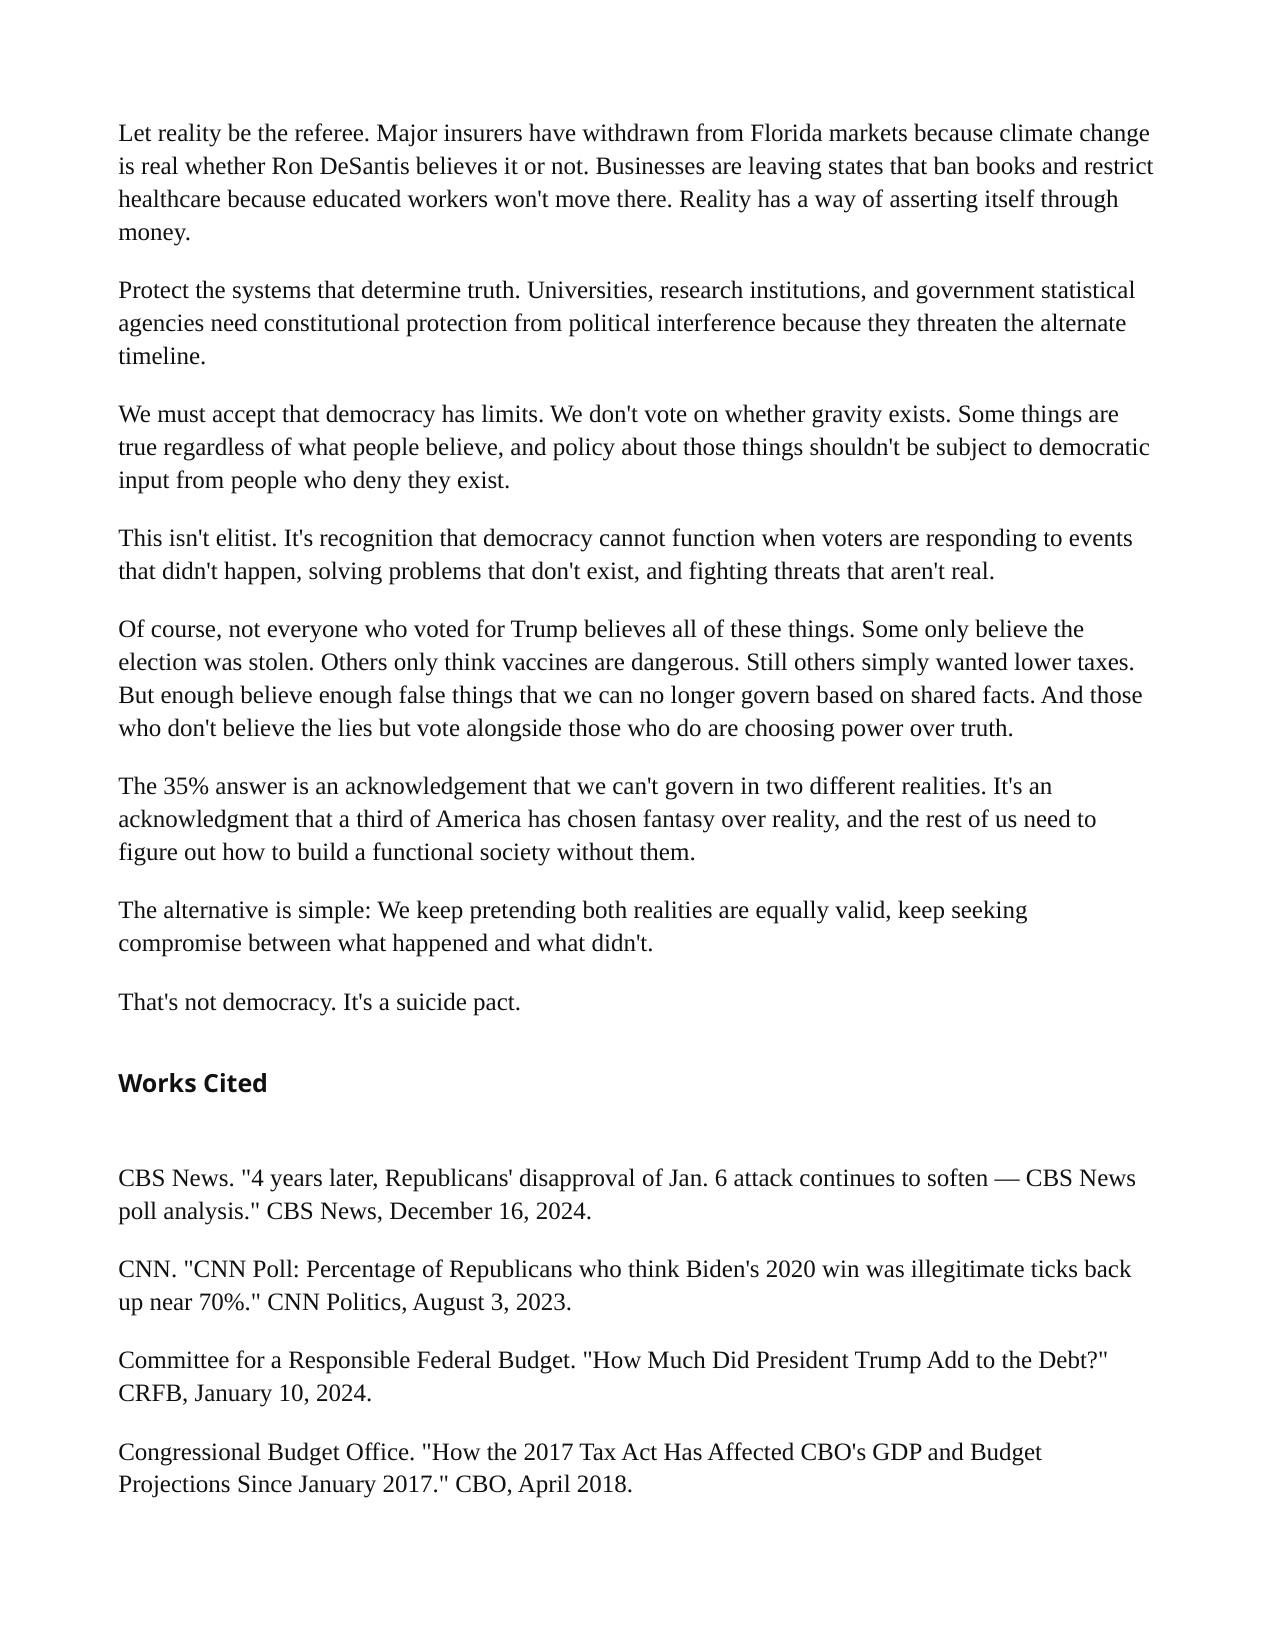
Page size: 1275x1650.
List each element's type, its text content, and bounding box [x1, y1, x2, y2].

text Let reality be the referee. Major insurers have withdrawn from Florida markets because climate change is real whether Ron DeSantis believes it or not. Businesses are leaving states that ban books and restrict healthcare because educated workers won't move there. Reality has a way of asserting itself through money. [118, 118, 1157, 246]
text The 35% answer is an acknowledgement that we can't govern in two different realities. It's an acknowledgment that a third of America has chosen fantasy over reality, and the rest of us need to figure out how to build a functional society without them. [118, 771, 1157, 866]
text The alternative is simple: We keep pretending both realities are equally valid, keep seeking compromise between what happened and what didn't. [118, 896, 1157, 957]
text CNN. "CNN Poll: Percentage of Republicans who think Biden's 2020 win was illegitimate ticks back up near 70%." CNN Politics, August 3, 2023. [118, 1254, 1157, 1316]
text Protect the systems that determine truth. Universities, research institutions, and government statistical agencies need constitutional protection from political interference because they threaten the alternate timeline. [118, 275, 1157, 370]
text CBS News. "4 years later, Republicans' disapproval of Jan. 6 attack continues to soften — CBS News poll analysis." CBS News, December 16, 2024. [118, 1163, 1157, 1225]
text Congressional Budget Office. "How the 2017 Tax Act Has Affected CBO's GDP and Budget Projections Since January 2017." CBO, April 2018. [118, 1437, 1157, 1498]
subtitle Works Cited [118, 1065, 1157, 1099]
text Committee for a Responsible Federal Budget. "How Much Did President Trump Add to the Debt?" CRFB, January 10, 2024. [118, 1346, 1157, 1407]
text We must accept that democracy has limits. We don't vote on whether gravity exists. Some things are true regardless of what people believe, and policy about those things shouldn't be subject to democratic input from people who deny they exist. [118, 399, 1157, 494]
text Of course, not everyone who voted for Trump believes all of these things. Some only believe the election was stolen. Others only think vaccines are dangerous. Still others simply wanted lower taxes. But enough believe enough false things that we can no longer govern based on shared facts. And those who don't believe the lies but vote alongside those who do are choosing power over truth. [118, 614, 1157, 742]
text That's not democracy. It's a suicide pact. [118, 987, 1157, 1015]
text This isn't elitist. It's recognition that democracy cannot function when voters are responding to events that didn't happen, solving problems that don't exist, and fighting threats that aren't real. [118, 523, 1157, 585]
